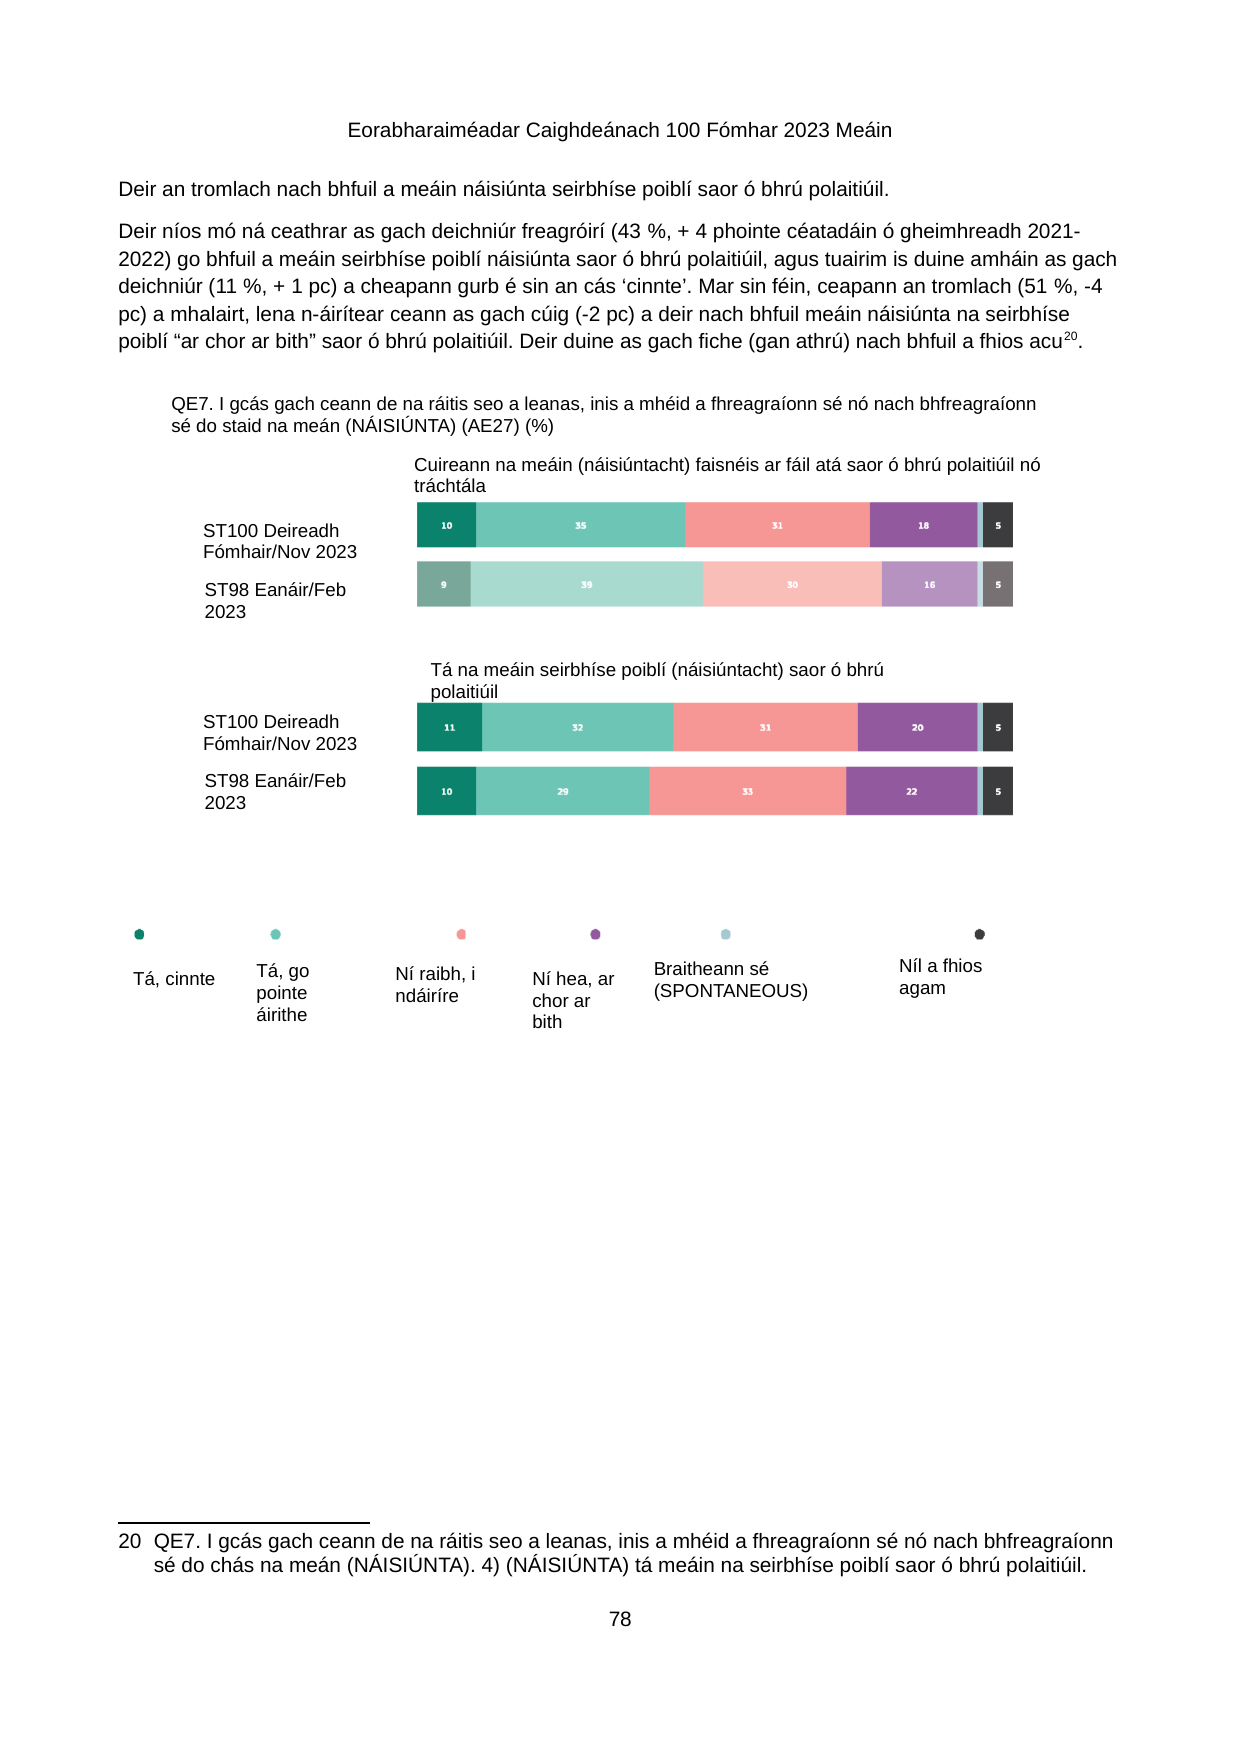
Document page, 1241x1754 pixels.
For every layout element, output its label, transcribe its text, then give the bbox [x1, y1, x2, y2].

picture [416, 498, 1014, 817]
text Deir an tromlach nach bhfuil a meáin náisiúnta seirbhíse poiblí saor ó bhrú polaitiúil. [118, 177, 1122, 201]
text QE7. I gcás gach ceann de na ráitis seo a leanas, inis a mhéid a fhreagraíonn sé nó nach bhfreagraíonn sé do chás na meán (NÁISIÚNTA). 4) (NÁISIÚNTA) tá meáin na seirbhíse poiblí saor ó bhrú polaitiúil. [118, 1529, 1122, 1577]
picture [125, 917, 986, 940]
text Deir níos mó ná ceathrar as gach deichniúr freagróirí (43 %, + 4 phointe céatadáin ó gheimhreadh 2021-2022) go bhfuil a meáin seirbhíse poiblí náisiúnta saor ó bhrú polaitiúil, agus tuairim is duine amháin as gach deichniúr (11 %, + 1 pc) a cheapann gurb é sin an cás ‘cinnte’. Mar sin féin, ceapann an tromlach (51 %, -4 pc) a mhalairt, lena n-áirítear ceann as gach cúig (-2 pc) a deir nach bhfuil meáin náisiúnta na seirbhíse poiblí “ar chor ar bith” saor ó bhrú polaitiúil. Deir duine as gach fiche (gan athrú) nach bhfuil a fhios acu. [118, 219, 1122, 353]
